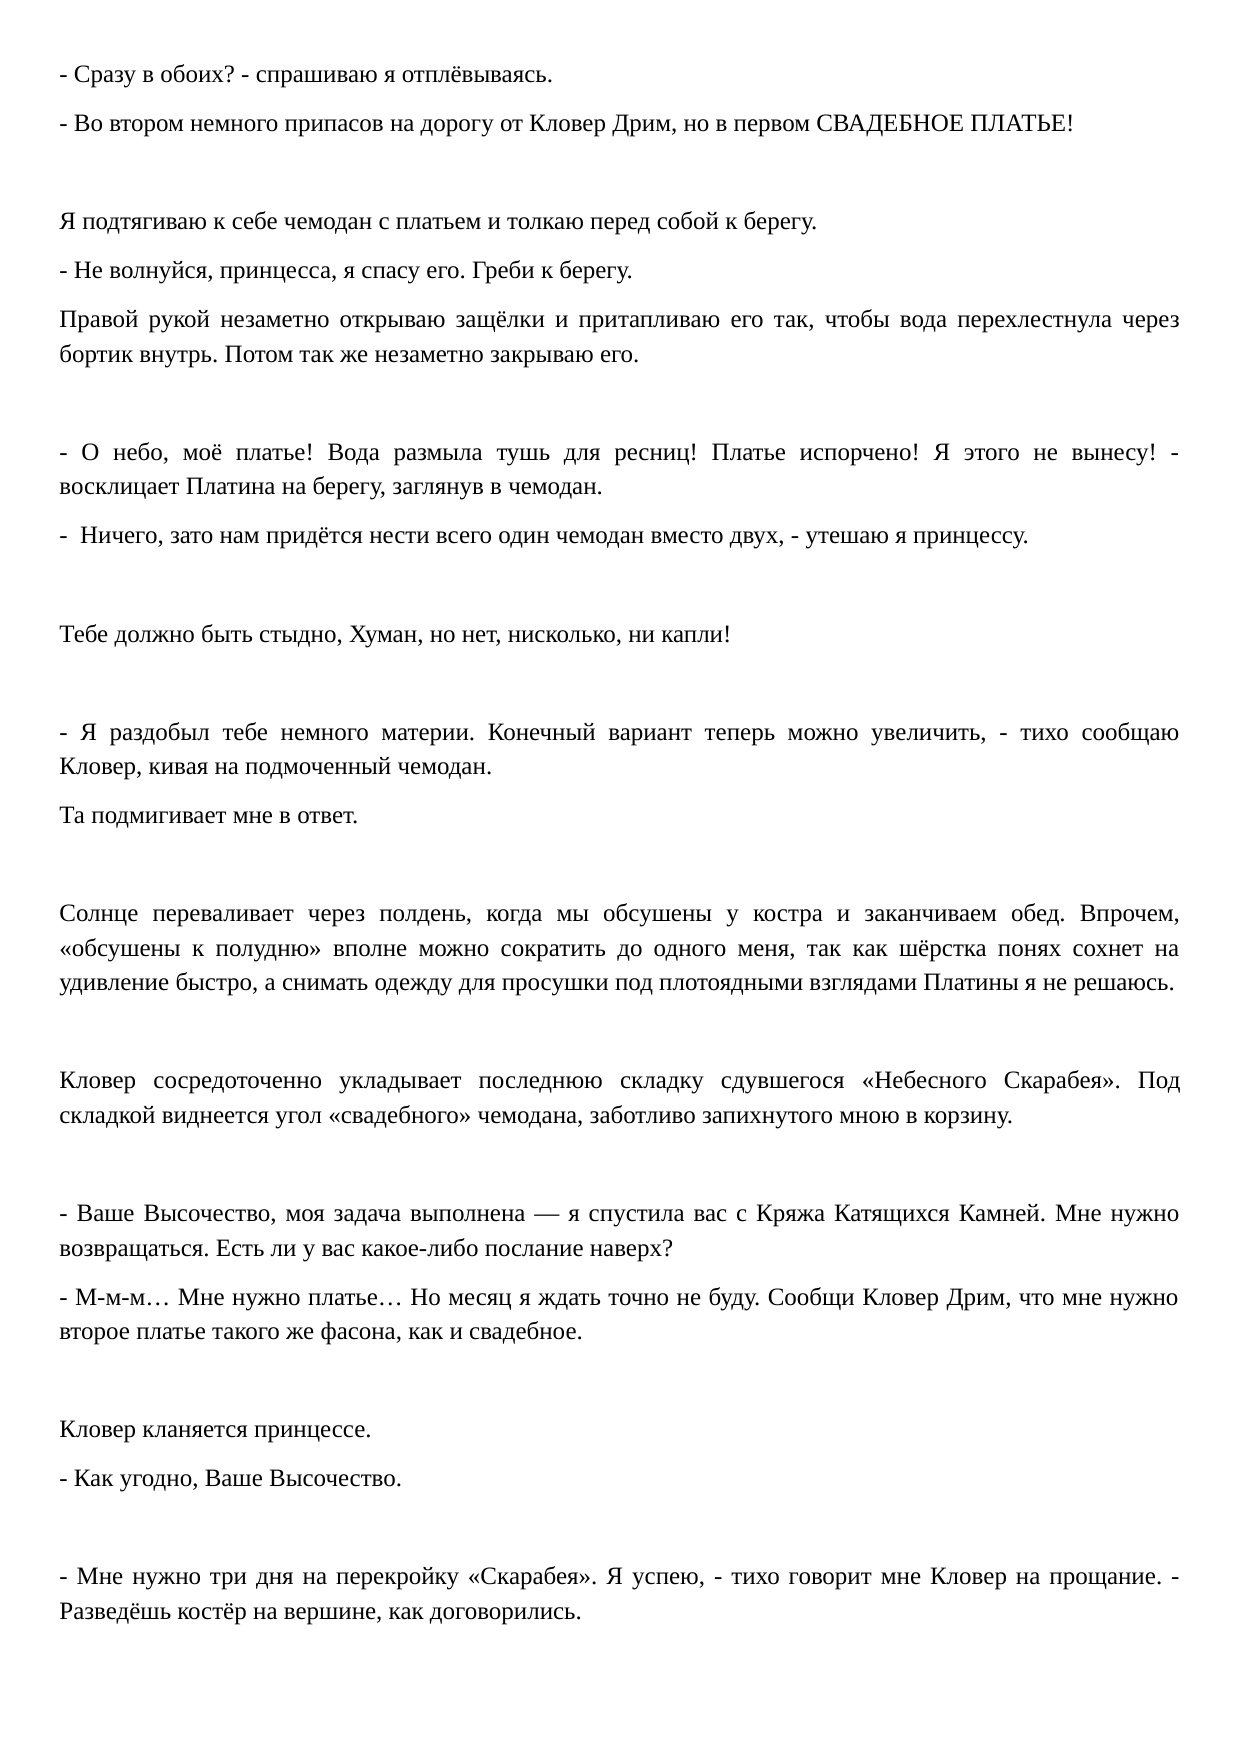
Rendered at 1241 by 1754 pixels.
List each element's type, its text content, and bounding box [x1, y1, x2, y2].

text Кловер сосредоточенно укладывает последнюю складку сдувшегося «Небесного Скарабея». Под складкой виднеется угол «свадебного» чемодана, заботливо запихнутого мною в корзину. [59, 1066, 1181, 1129]
text - Мне нужно три дня на перекройку «Скарабея». Я успею, - тихо говорит мне Кловер на прощание. - Разведёшь костёр на вершине, как договорились. [59, 1561, 1181, 1625]
text Правой рукой незаметно открываю защёлки и притапливаю его так, чтобы вода перехлестнула через бортик внутрь. Потом так же незаметно закрываю его. [59, 304, 1181, 368]
text - О небо, моё платье! Вода размыла тушь для ресниц! Платье испорчено! Я этого не вынесу! - восклицает Платина на берегу, заглянув в чемодан. [59, 437, 1181, 500]
text - Не волнуйся, принцесса, я спасу его. Греби к берегу. [59, 255, 1181, 284]
text - М-м-м… Мне нужно платье… Но месяц я ждать точно не буду. Сообщи Кловер Дрим, что мне нужно второе платье такого же фасона, как и свадебное. [59, 1282, 1181, 1345]
text - Сразу в обоих? - спрашиваю я отплёвываясь. [59, 59, 1181, 88]
text - Как угодно, Ваше Высочество. [59, 1463, 1181, 1492]
text - Ничего, зато нам придётся нести всего один чемодан вместо двух, - утешаю я принцессу. [59, 521, 1181, 549]
text Та подмигивает мне в ответ. [59, 800, 1181, 829]
text Кловер кланяется принцессе. [59, 1414, 1181, 1443]
text - Ваше Высочество, моя задача выполнена — я спустила вас с Кряжа Катящихся Камней. Мне нужно возвращаться. Есть ли у вас какое-либо послание наверх? [59, 1198, 1181, 1261]
text Тебе должно быть стыдно, Хуман, но нет, нисколько, ни капли! [59, 619, 1181, 647]
text Я подтягиваю к себе чемодан с платьем и толкаю перед собой к берегу. [59, 206, 1181, 235]
text - Я раздобыл тебе немного материи. Конечный вариант теперь можно увеличить, - тихо сообщаю Кловер, кивая на подмоченный чемодан. [59, 717, 1181, 780]
text Солнце переваливает через полдень, когда мы обсушены у костра и заканчиваем обед. Впрочем, «обсушены к полудню» вполне можно сократить до одного меня, так как шёрстка понях сохнет на удивление быстро, а снимать одежду для просушки под плотоядными взглядами Платины я не решаюсь. [59, 898, 1181, 996]
text - Во втором немного припасов на дорогу от Кловер Дрим, но в первом СВАДЕБНОЕ ПЛАТЬЕ! [59, 108, 1181, 137]
